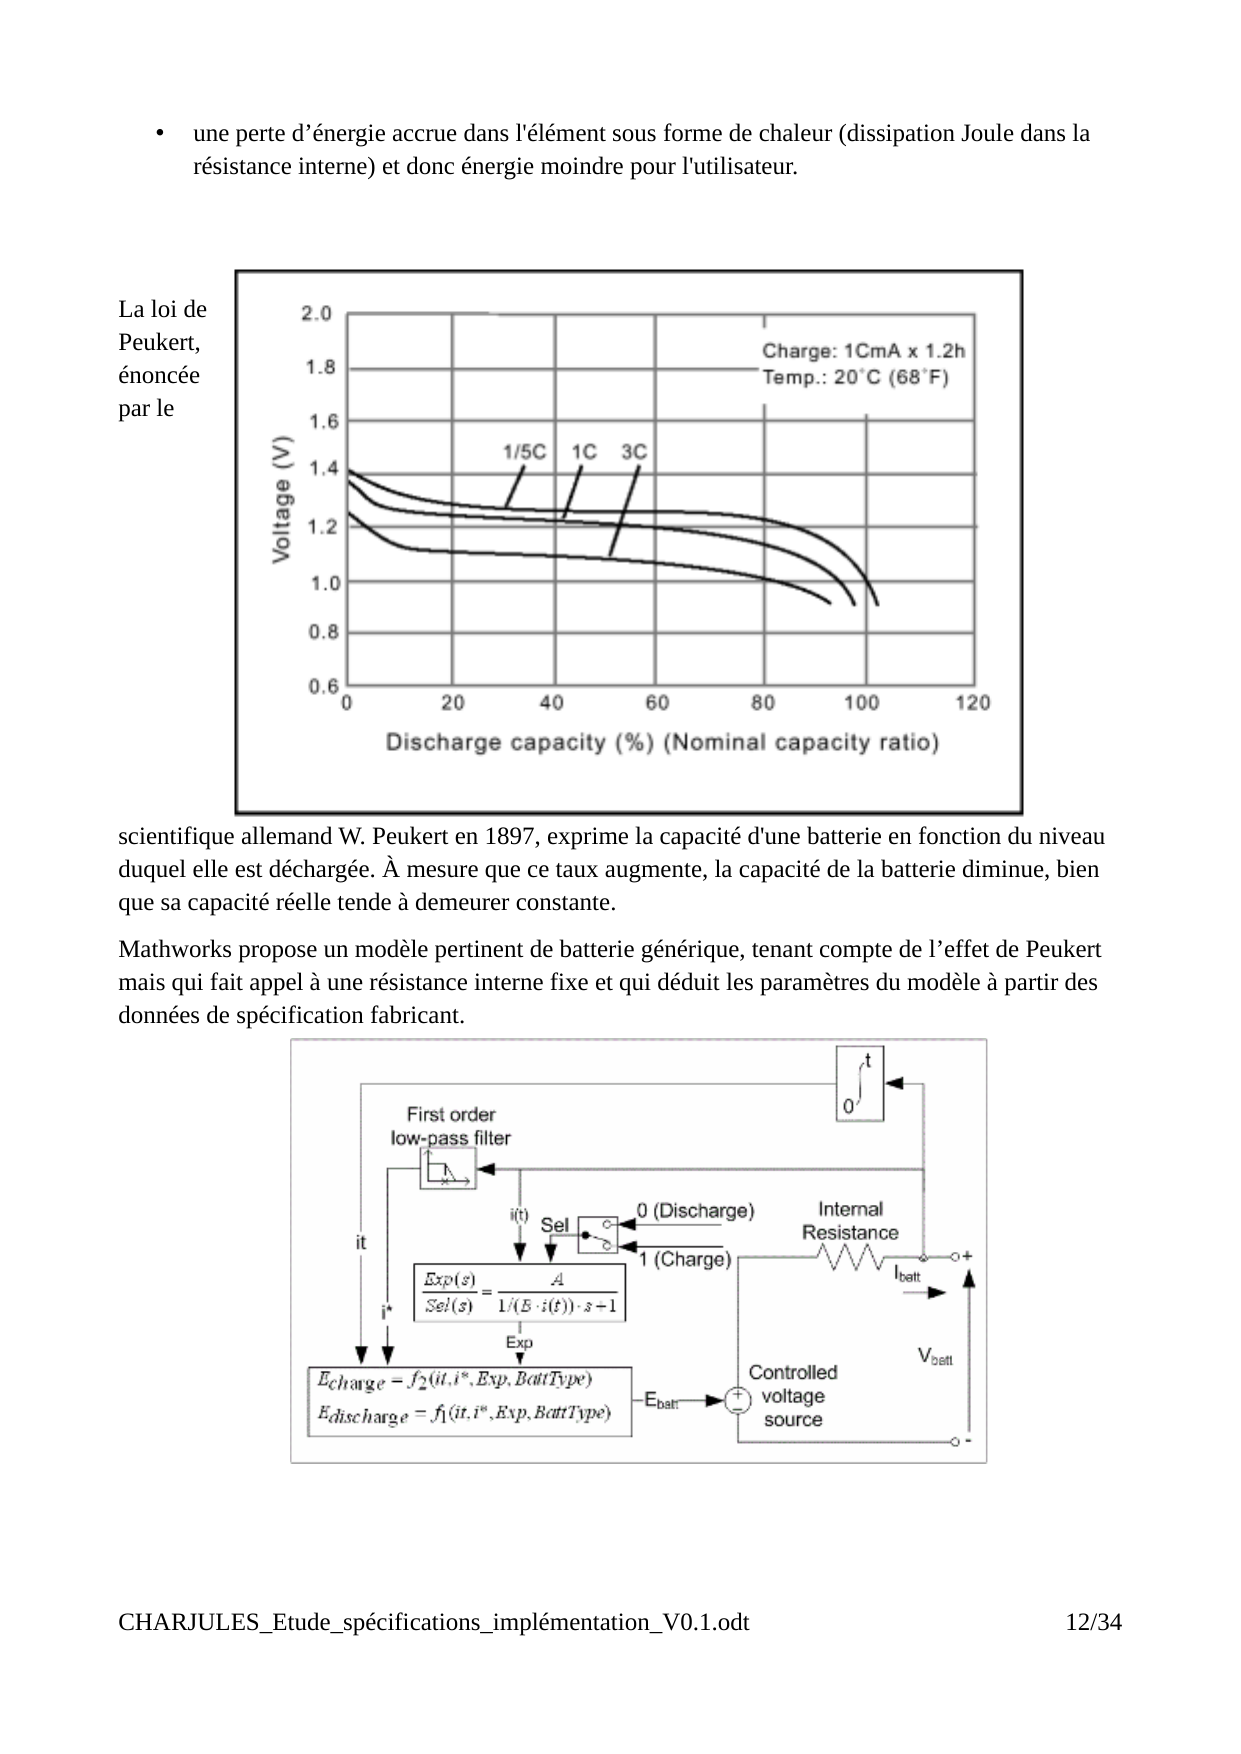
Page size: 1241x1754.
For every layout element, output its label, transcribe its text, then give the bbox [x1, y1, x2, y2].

text La loi de Peukert, énoncée par le scientifique allemand W. Peukert en 1897, exprime la capacité d'une batterie en fonction du niveau duquel elle est déchargée. À mesure que ce taux augmente, la capacité de la batterie diminue, bien que sa capacité réelle tende à demeurer constante. [118, 821, 1122, 916]
list une perte d’énergie accrue dans l'élément sous forme de chaleur (dissipation Joule dans la résistance interne) et donc énergie moindre pour l'utilisateur. [156, 118, 1122, 180]
text Mathworks propose un modèle pertinent de batterie générique, tenant compte de l’effet de Peukert mais qui fait appel à une résistance interne fixe et qui déduit les paramètres du modèle à partir des données de spécification fabricant. [118, 934, 1122, 1029]
picture [290, 1038, 988, 1464]
picture [229, 265, 1029, 821]
